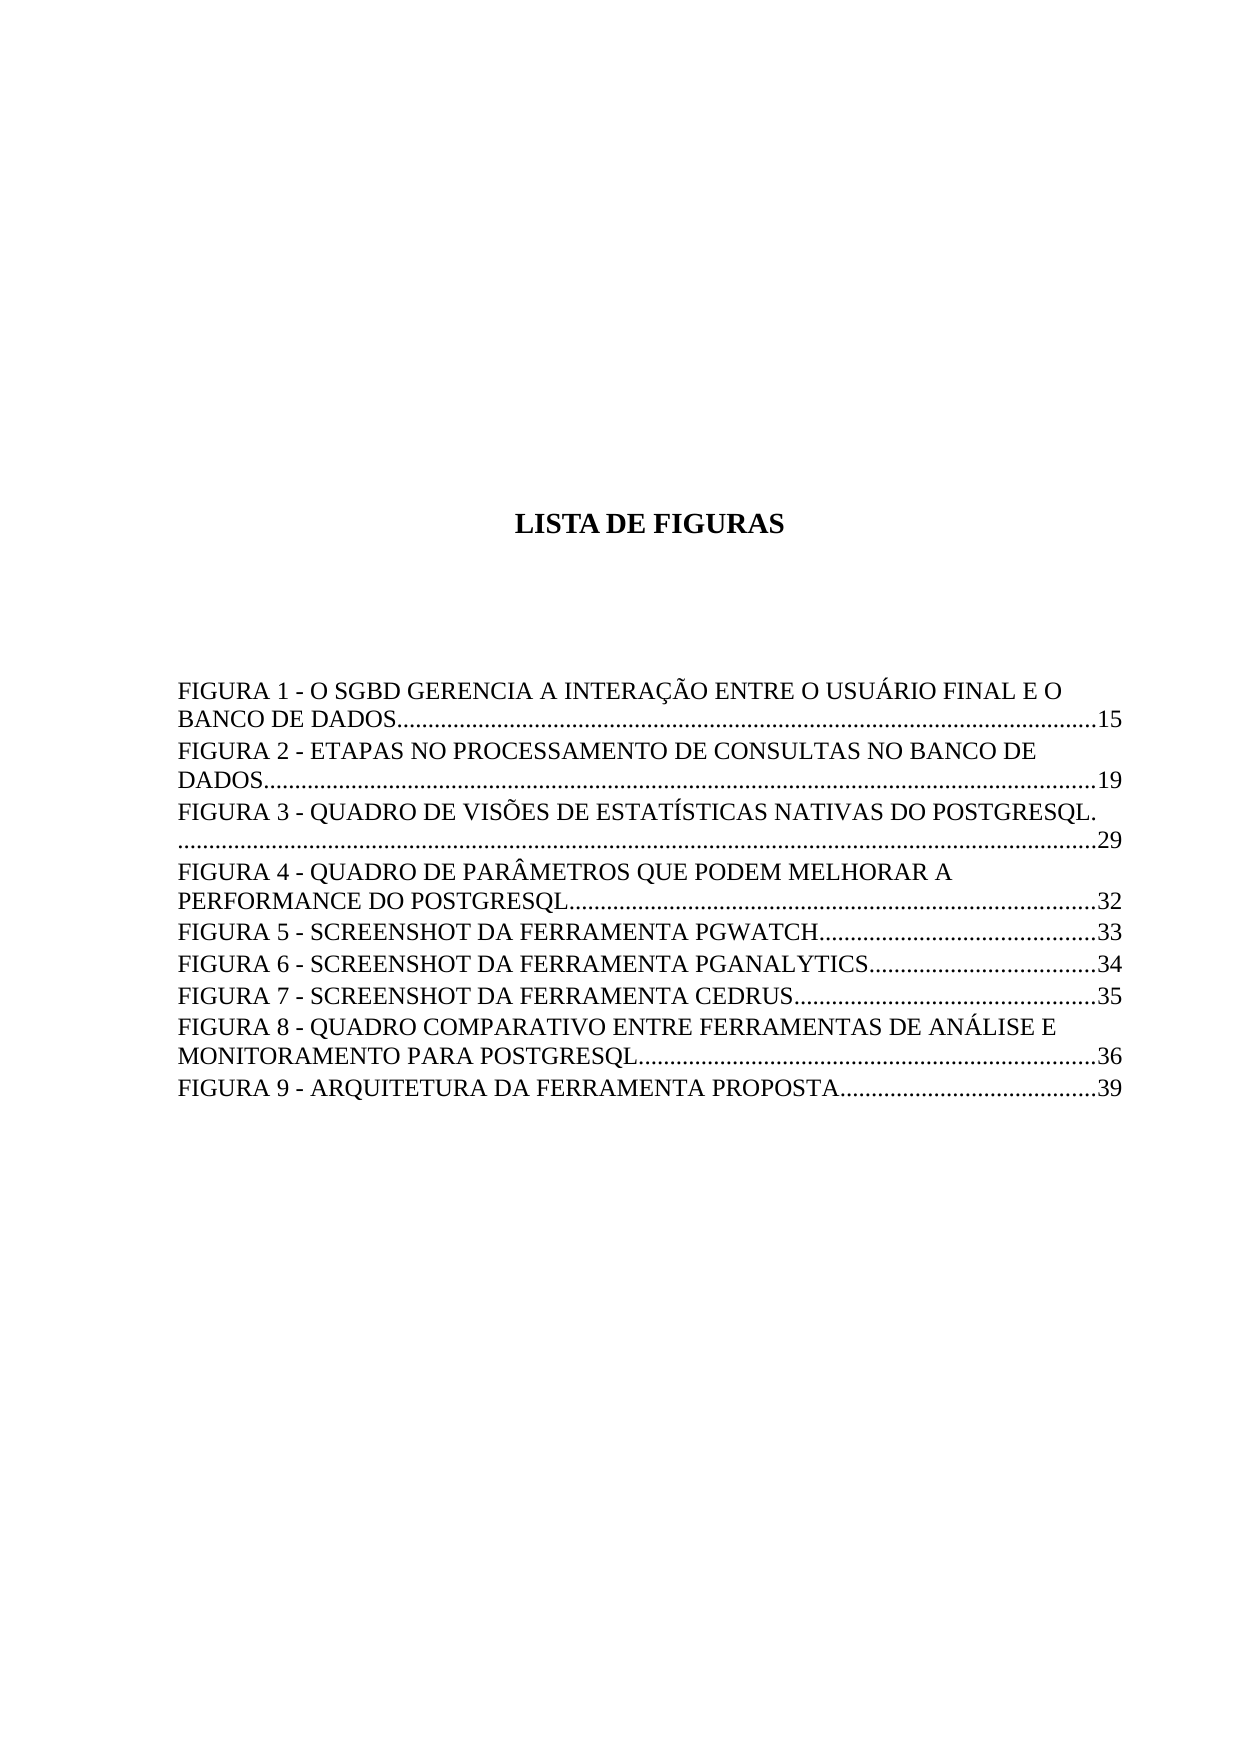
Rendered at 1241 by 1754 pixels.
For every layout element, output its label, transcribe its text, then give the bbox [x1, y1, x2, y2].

text Figura 2 - Etapas no processamento de consultas no banco de dados 19 [177, 736, 1122, 794]
text Figura 5 - Screenshot da ferramenta Pgwatch 33 [177, 917, 1122, 946]
text Figura 4 - Quadro de parâmetros que podem melhorar a performance do PostgreSQL. 32 [177, 857, 1122, 914]
text Figura 6 - Screenshot da ferramenta Pganalytics 34 [177, 949, 1122, 978]
text Figura 3 - Quadro de visões de estatísticas nativas do PostgreSQL. 29 [177, 797, 1122, 854]
text Figura 8 - Quadro comparativo entre ferramentas de análise e monitoramento para PostgreSQL. 36 [177, 1012, 1122, 1070]
text Figura 1 - O SGBD gerencia a interação entre o usuário final e o banco de dados 15 [177, 676, 1122, 733]
text Figura 9 - Arquitetura da ferramenta proposta 39 [177, 1073, 1122, 1102]
text Figura 7 - Screenshot da ferramenta Cedrus 35 [177, 981, 1122, 1009]
text LISTA DE FIGURAS [177, 506, 1122, 540]
